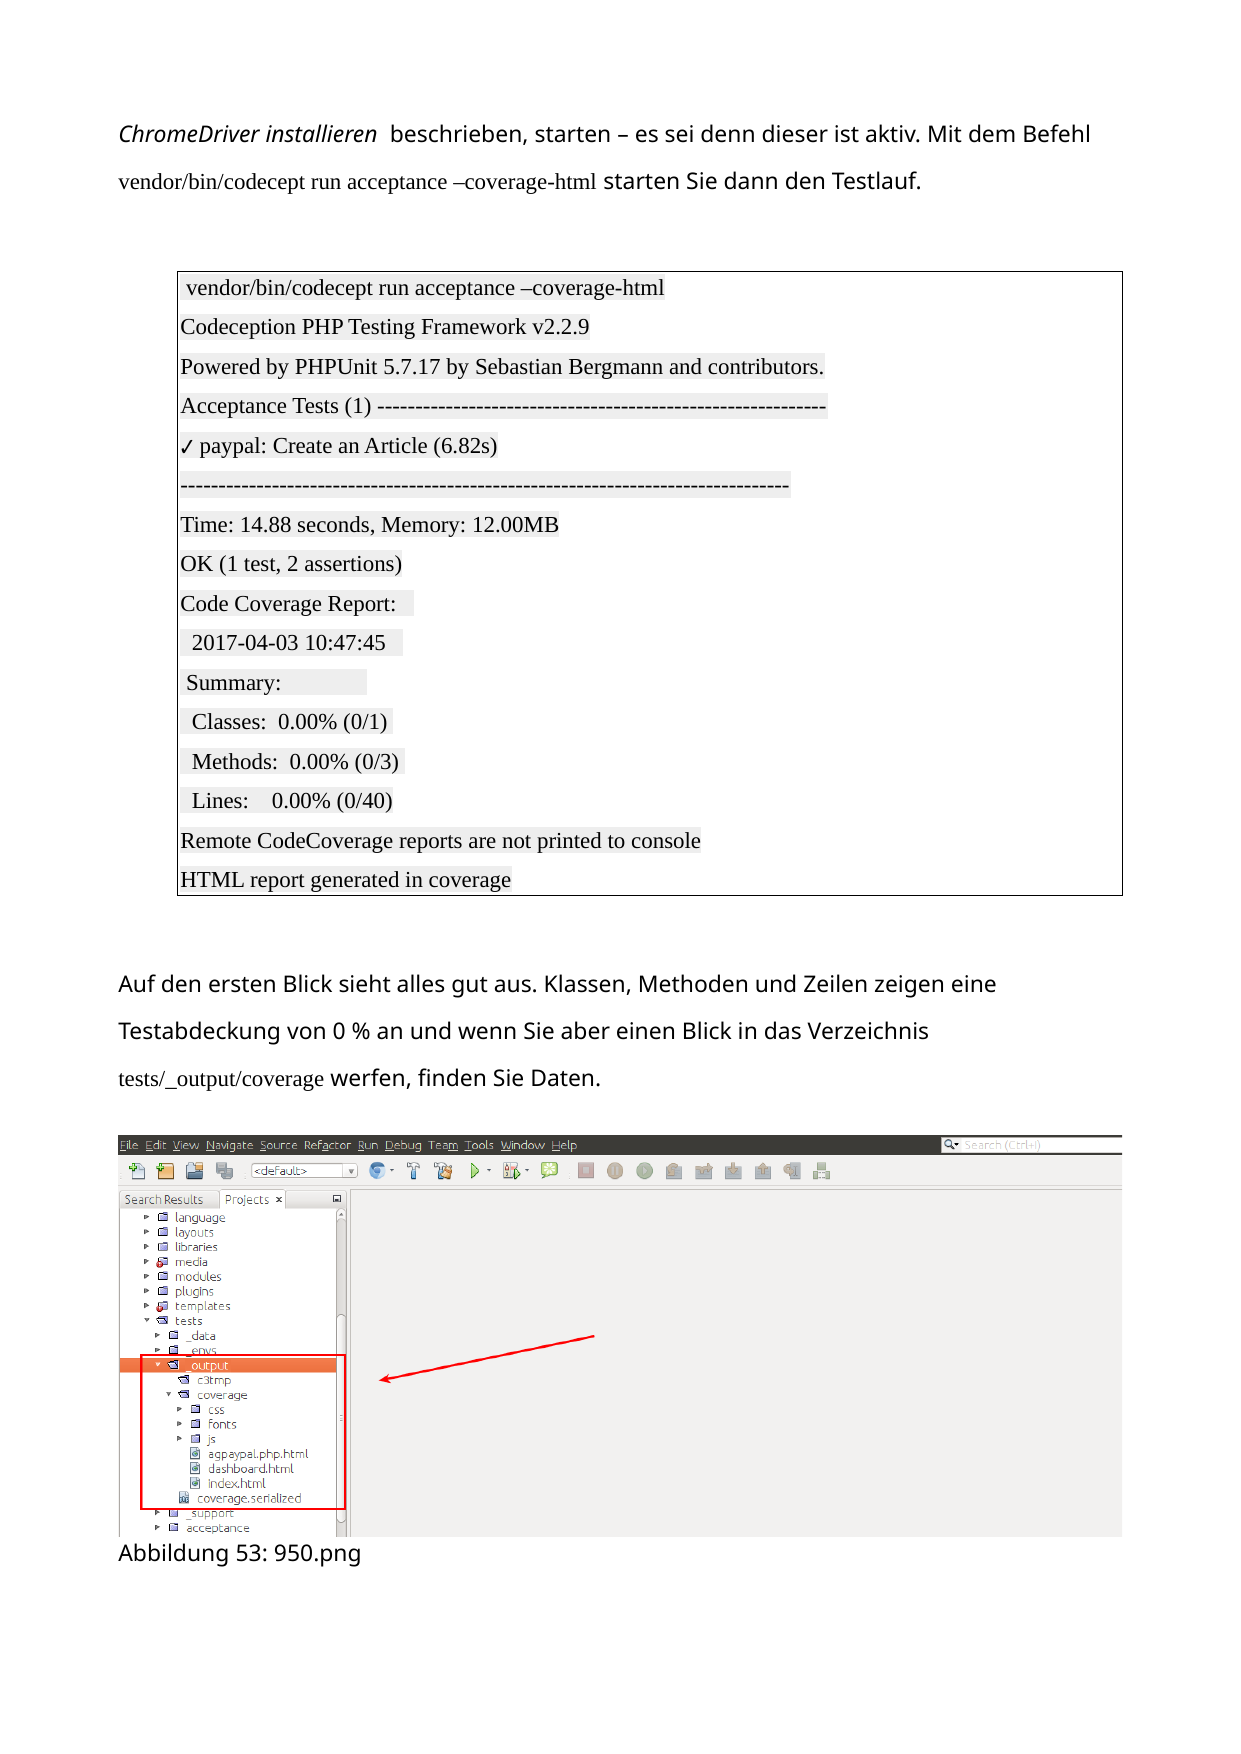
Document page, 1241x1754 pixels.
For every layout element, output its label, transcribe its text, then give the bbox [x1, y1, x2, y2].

text Abbildung 53: 950.png [118, 1537, 1122, 1568]
text vendor/bin/codecept run acceptance –coverage-html Codeception PHP Testing Framework v2.2.9 Powered by PHPUnit 5.7.17 by Sebastian Bergmann and contributors. Acceptance Tests (1) ----------------------------------------------------------- ✔ paypal: Create an Article (6.82s) -------------------------------------------------------------------------------- Time: 14.88 seconds, Memory: 12.00MB OK (1 test, 2 assertions) Code Coverage Report: 2017-04-03 10:47:45 Summary: Classes: 0.00% (0/1) Methods: 0.00% (0/3) Lines: 0.00% (0/40) Remote CodeCoverage reports are not printed to console HTML report generated in coverage [178, 272, 1122, 895]
text Auf den ersten Blick sieht alles gut aus. Klassen, Methoden und Zeilen zeigen eine Testabdeckung von 0 % an und wenn Sie aber einen Blick in das Verzeichnis tests/_output/coverage werfen, finden Sie Daten. [118, 968, 1122, 1093]
picture [118, 1135, 1123, 1537]
text ChromeDriver installieren beschrieben, starten – es sei denn dieser ist aktiv. Mit dem Befehl vendor/bin/codecept run acceptance –coverage-html starten Sie dann den Testlauf. [118, 118, 1122, 196]
